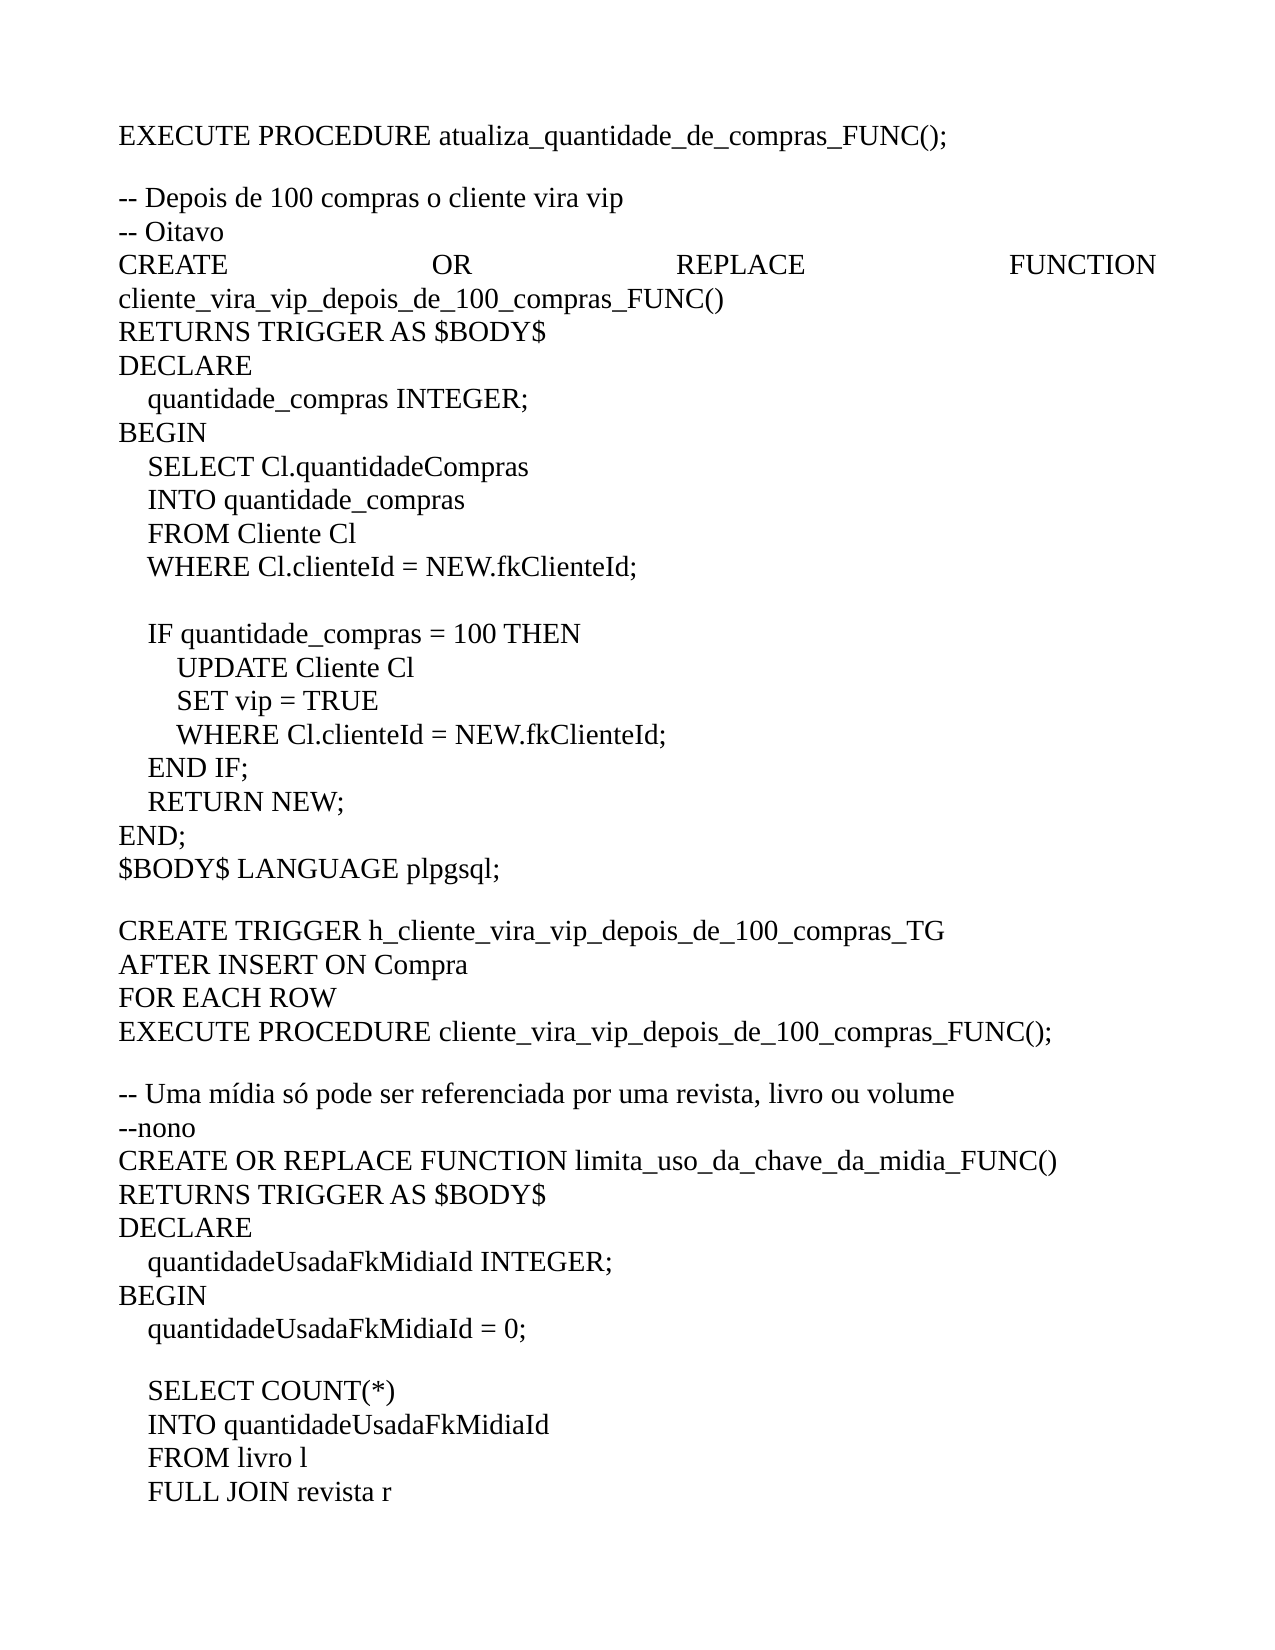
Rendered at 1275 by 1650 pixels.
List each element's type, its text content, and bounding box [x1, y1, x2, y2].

text quantidade_compras INTEGER; [118, 382, 1157, 415]
text CREATE OR REPLACE FUNCTION cliente_vira_vip_depois_de_100_compras_FUNC() [118, 247, 1157, 314]
text INTO quantidadeUsadaFkMidiaId [118, 1407, 1157, 1441]
text CREATE TRIGGER h_cliente_vira_vip_depois_de_100_compras_TG [118, 913, 1157, 947]
text $BODY$ LANGUAGE plpgsql; [118, 851, 1157, 885]
text RETURNS TRIGGER AS $BODY$ [118, 1177, 1157, 1211]
text BEGIN [118, 1278, 1157, 1311]
text RETURNS TRIGGER AS $BODY$ [118, 314, 1157, 348]
text EXECUTE PROCEDURE atualiza_quantidade_de_compras_FUNC(); [118, 118, 1157, 152]
text FULL JOIN revista r [118, 1474, 1157, 1508]
text RETURN NEW; [118, 784, 1157, 818]
text IF quantidade_compras = 100 THEN [118, 616, 1157, 650]
text DECLARE [118, 348, 1157, 382]
text AFTER INSERT ON Compra [118, 947, 1157, 981]
text FROM livro l [118, 1441, 1157, 1474]
text -- Uma mídia só pode ser referenciada por uma revista, livro ou volume [118, 1076, 1157, 1110]
text WHERE Cl.clienteId = NEW.fkClienteId; [118, 717, 1157, 751]
text SELECT COUNT(*) [118, 1373, 1157, 1407]
text CREATE OR REPLACE FUNCTION limita_uso_da_chave_da_midia_FUNC() [118, 1143, 1157, 1177]
text SET vip = TRUE [118, 683, 1157, 717]
text INTO quantidade_compras [118, 482, 1157, 516]
text -- Oitavo [118, 214, 1157, 247]
text -- Depois de 100 compras o cliente vira vip [118, 180, 1157, 214]
text --nono [118, 1110, 1157, 1143]
text FROM Cliente Cl [118, 516, 1157, 549]
text EXECUTE PROCEDURE cliente_vira_vip_depois_de_100_compras_FUNC(); [118, 1014, 1157, 1048]
text UPDATE Cliente Cl [118, 650, 1157, 683]
text BEGIN [118, 415, 1157, 449]
text quantidadeUsadaFkMidiaId INTEGER; [118, 1244, 1157, 1278]
text quantidadeUsadaFkMidiaId = 0; [118, 1311, 1157, 1345]
text DECLARE [118, 1211, 1157, 1244]
text WHERE Cl.clienteId = NEW.fkClienteId; [118, 549, 1157, 583]
text END IF; [118, 751, 1157, 784]
text FOR EACH ROW [118, 981, 1157, 1014]
text SELECT Cl.quantidadeCompras [118, 449, 1157, 482]
text END; [118, 818, 1157, 851]
